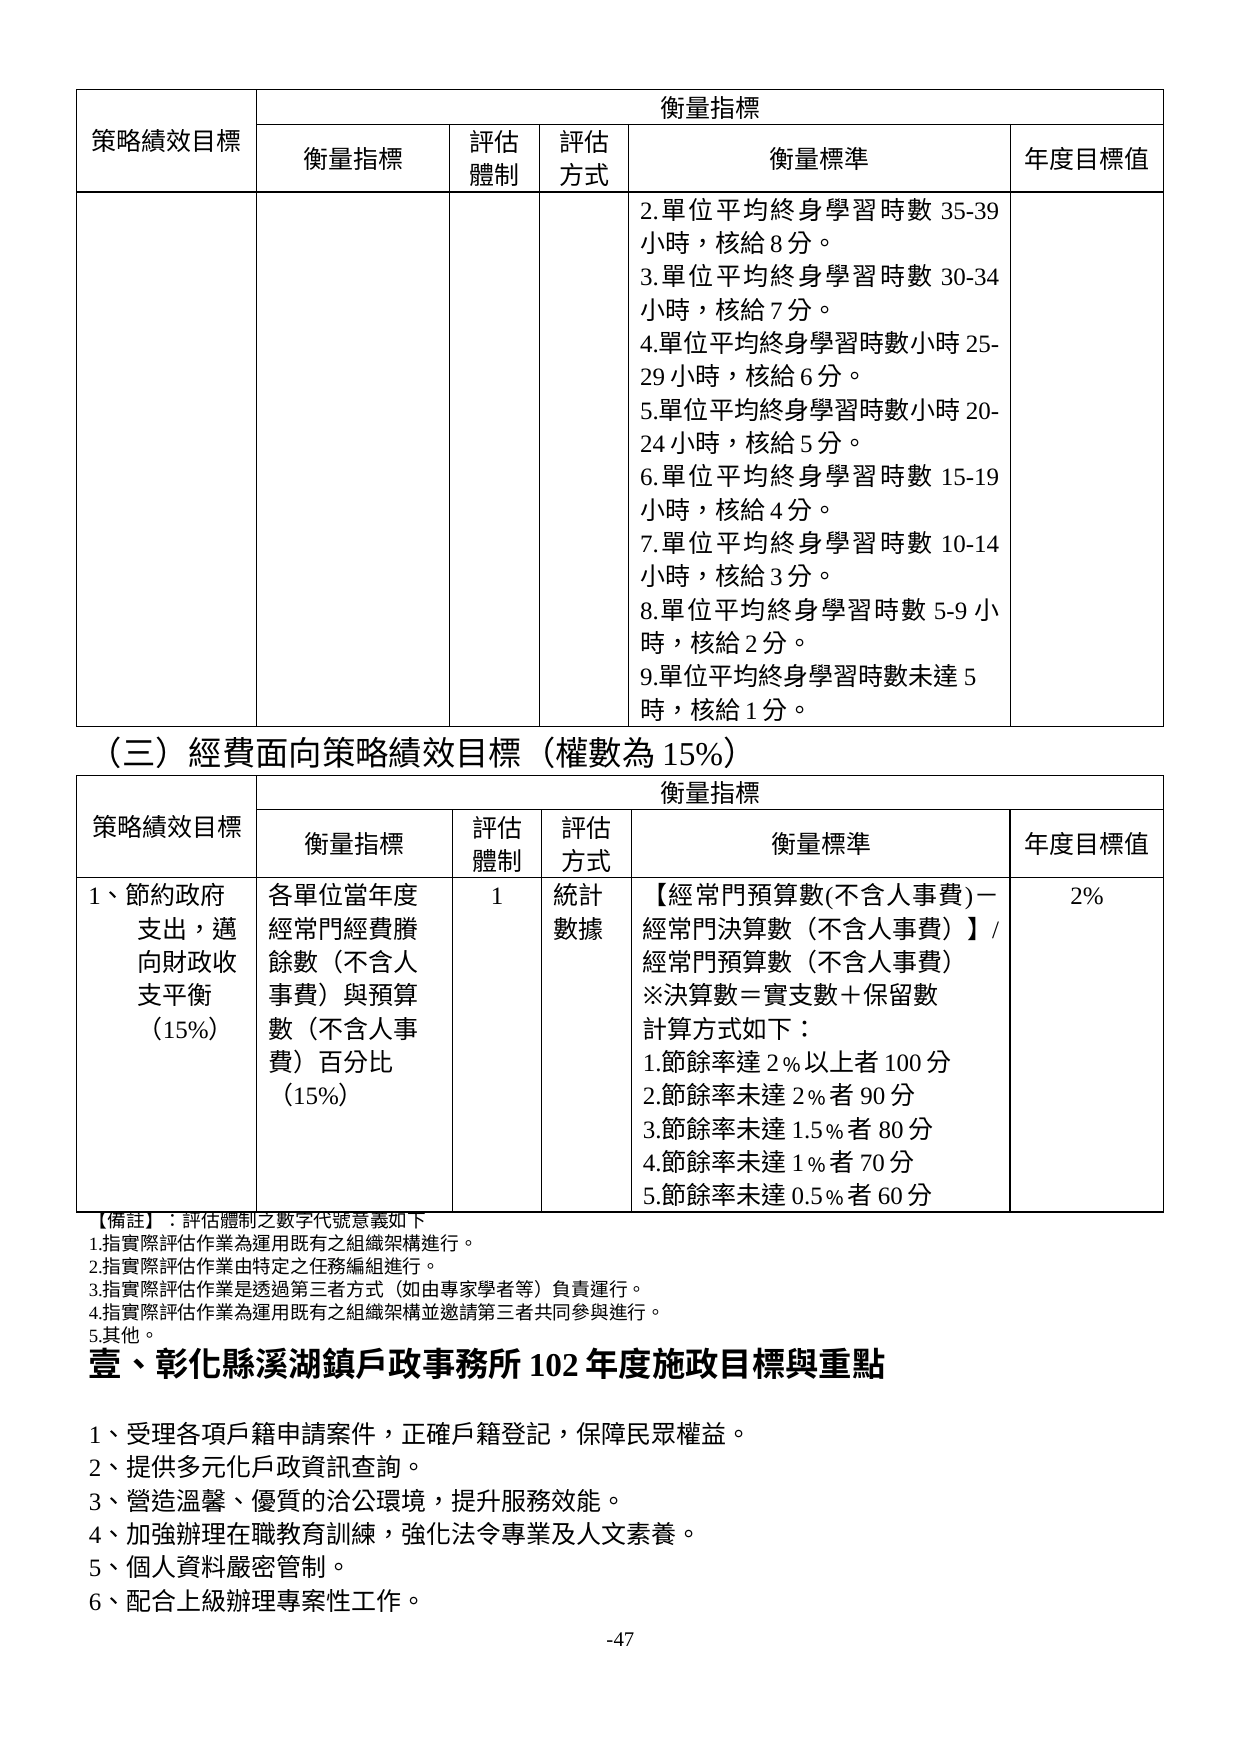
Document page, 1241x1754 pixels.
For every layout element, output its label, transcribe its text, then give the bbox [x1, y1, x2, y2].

table_cell 2% [1011, 878, 1163, 1211]
table_cell 統計數據 [542, 878, 631, 1211]
table_cell 2.單位平均終身學習時數35-39小時，核給8分。 3.單位平均終身學習時數30-34小時，核給7分。 4.單位平均終身學習時數小時25-29小時，核給6分。 5.單位平均終身學習時數小時20-24小時，核給5分。 6.單位平均終身學習時數15-19小時，核給4分。 7.單位平均終身學習時數10-14小時，核給3分。 8.單位平均終身學習時數5-9小時，核給2分。 9.單位平均終身學習時數未達5時，核給1分。 [629, 193, 1010, 726]
table_cell 節約政府支出，邁向財政收支平衡（15%） [77, 878, 256, 1211]
table_header 衡量指標 [257, 90, 1163, 124]
table_header 衡量指標 [257, 776, 1163, 809]
table_cell 衡量標準 [632, 810, 1009, 877]
table_cell 衡量指標 [257, 810, 452, 877]
table_cell 年度目標值 [1011, 810, 1163, 877]
table_cell 【經常門預算數(不含人事費)－經常門決算數（不含人事費）】/經常門預算數（不含人事費） ※決算數＝實支數＋保留數 計算方式如下： 1.節餘率達2﹪以上者100分 2.節餘率未達 2﹪者 90分 3.節餘率未達1.5﹪者 80分 4.節餘率未達1﹪者 70分 5.節餘率未達0.5﹪者60分 [632, 878, 1009, 1211]
table_cell [257, 193, 449, 726]
table_cell [1011, 193, 1163, 726]
table_header 策略績效目標 [77, 90, 256, 191]
list 受理各項戶籍申請案件，正確戶籍登記，保障民眾權益。 [88, 1417, 1152, 1450]
list 指實際評估作業是透過第三者方式（如由專家學者等）負責運行。 [88, 1281, 1152, 1300]
text 【備註】：評估體制之數字代號意義如下 [88, 1213, 1152, 1231]
table_cell 衡量標準 [629, 125, 1010, 191]
table_cell 各單位當年度經常門經費賸餘數（不含人事費）與預算數（不含人事費）百分比（15%） [257, 878, 452, 1211]
list 營造溫馨、優質的洽公環境，提升服務效能。 [88, 1483, 1152, 1517]
table_cell [540, 193, 628, 726]
table_cell 1 [453, 878, 541, 1211]
table_header 策略績效目標 [77, 776, 256, 877]
list 配合上級辦理專案性工作。 [88, 1583, 1152, 1617]
list 指實際評估作業由特定之任務編組進行。 [88, 1258, 1152, 1277]
list 其他。 [88, 1327, 1152, 1346]
text （三）經費面向策略績效目標（權數為15%） [88, 727, 1152, 775]
list 加強辦理在職教育訓練，強化法令專業及人文素養。 [88, 1517, 1152, 1550]
list 提供多元化戶政資訊查詢。 [88, 1450, 1152, 1483]
text 壹、彰化縣溪湖鎮戶政事務所102年度施政目標與重點 [88, 1350, 1152, 1383]
table_cell 評估體制 [450, 125, 539, 191]
table_cell 評估方式 [540, 125, 628, 191]
table_cell 年度目標值 [1011, 125, 1163, 191]
list 指實際評估作業為運用既有之組織架構進行。 [88, 1235, 1152, 1254]
table_cell [450, 193, 539, 726]
list 指實際評估作業為運用既有之組織架構並邀請第三者共同參與進行。 [88, 1304, 1152, 1323]
table_cell [77, 193, 256, 726]
table_cell 評估體制 [453, 810, 541, 877]
table_cell 評估方式 [542, 810, 631, 877]
list 個人資料嚴密管制。 [88, 1550, 1152, 1583]
table_cell 衡量指標 [257, 125, 449, 191]
